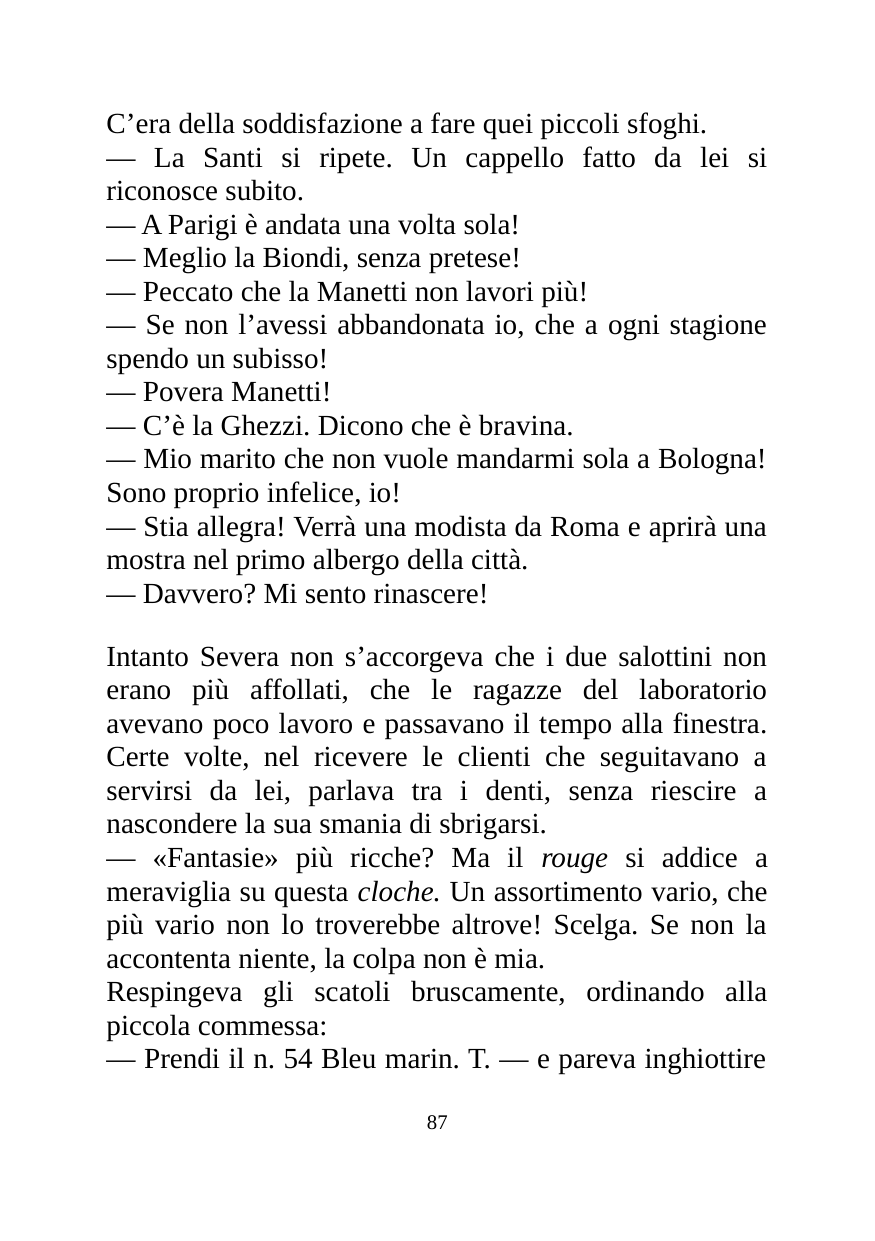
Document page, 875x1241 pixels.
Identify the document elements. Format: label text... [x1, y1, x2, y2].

text — Peccato che la Manetti non lavori più! [106, 274, 768, 307]
text — «Fantasie» più ricche? Ma il rouge si addice a meraviglia su questa cloche. Un assortimento vario, che più vario non lo troverebbe altrove! Scelga. Se non la accontenta niente, la colpa non è mia. [106, 840, 768, 974]
text Respingeva gli scatoli bruscamente, ordinando alla piccola commessa: [106, 974, 768, 1041]
text — Mio marito che non vuole mandarmi sola a Bologna! Sono proprio infelice, io! [106, 442, 768, 509]
text — Davvero? Mi sento rinascere! [106, 576, 768, 609]
text — C’è la Ghezzi. Dicono che è bravina. [106, 408, 768, 442]
text — A Parigi è andata una volta sola! [106, 207, 768, 240]
text — Stia allegra! Verrà una modista da Roma e aprirà una mostra nel primo albergo della città. [106, 509, 768, 576]
text — Povera Manetti! [106, 374, 768, 408]
text C’era della soddisfazione a fare quei piccoli sfoghi. [106, 106, 768, 140]
text — Prendi il n. 54 Bleu marin. T. — e pareva inghiottire [106, 1041, 768, 1075]
text — La Santi si ripete. Un cappello fatto da lei si riconosce subito. [106, 140, 768, 207]
text Intanto Severa non s’accorgeva che i due salottini non erano più affollati, che le ragazze del laboratorio avevano poco lavoro e passavano il tempo alla finestra. Certe volte, nel ricevere le clienti che seguitavano a servirsi da lei, parlava tra i denti, senza riescire a nascondere la sua smania di sbrigarsi. [106, 639, 768, 840]
text — Se non l’avessi abbandonata io, che a ogni stagione spendo un subisso! [106, 307, 768, 374]
text — Meglio la Biondi, senza pretese! [106, 240, 768, 274]
